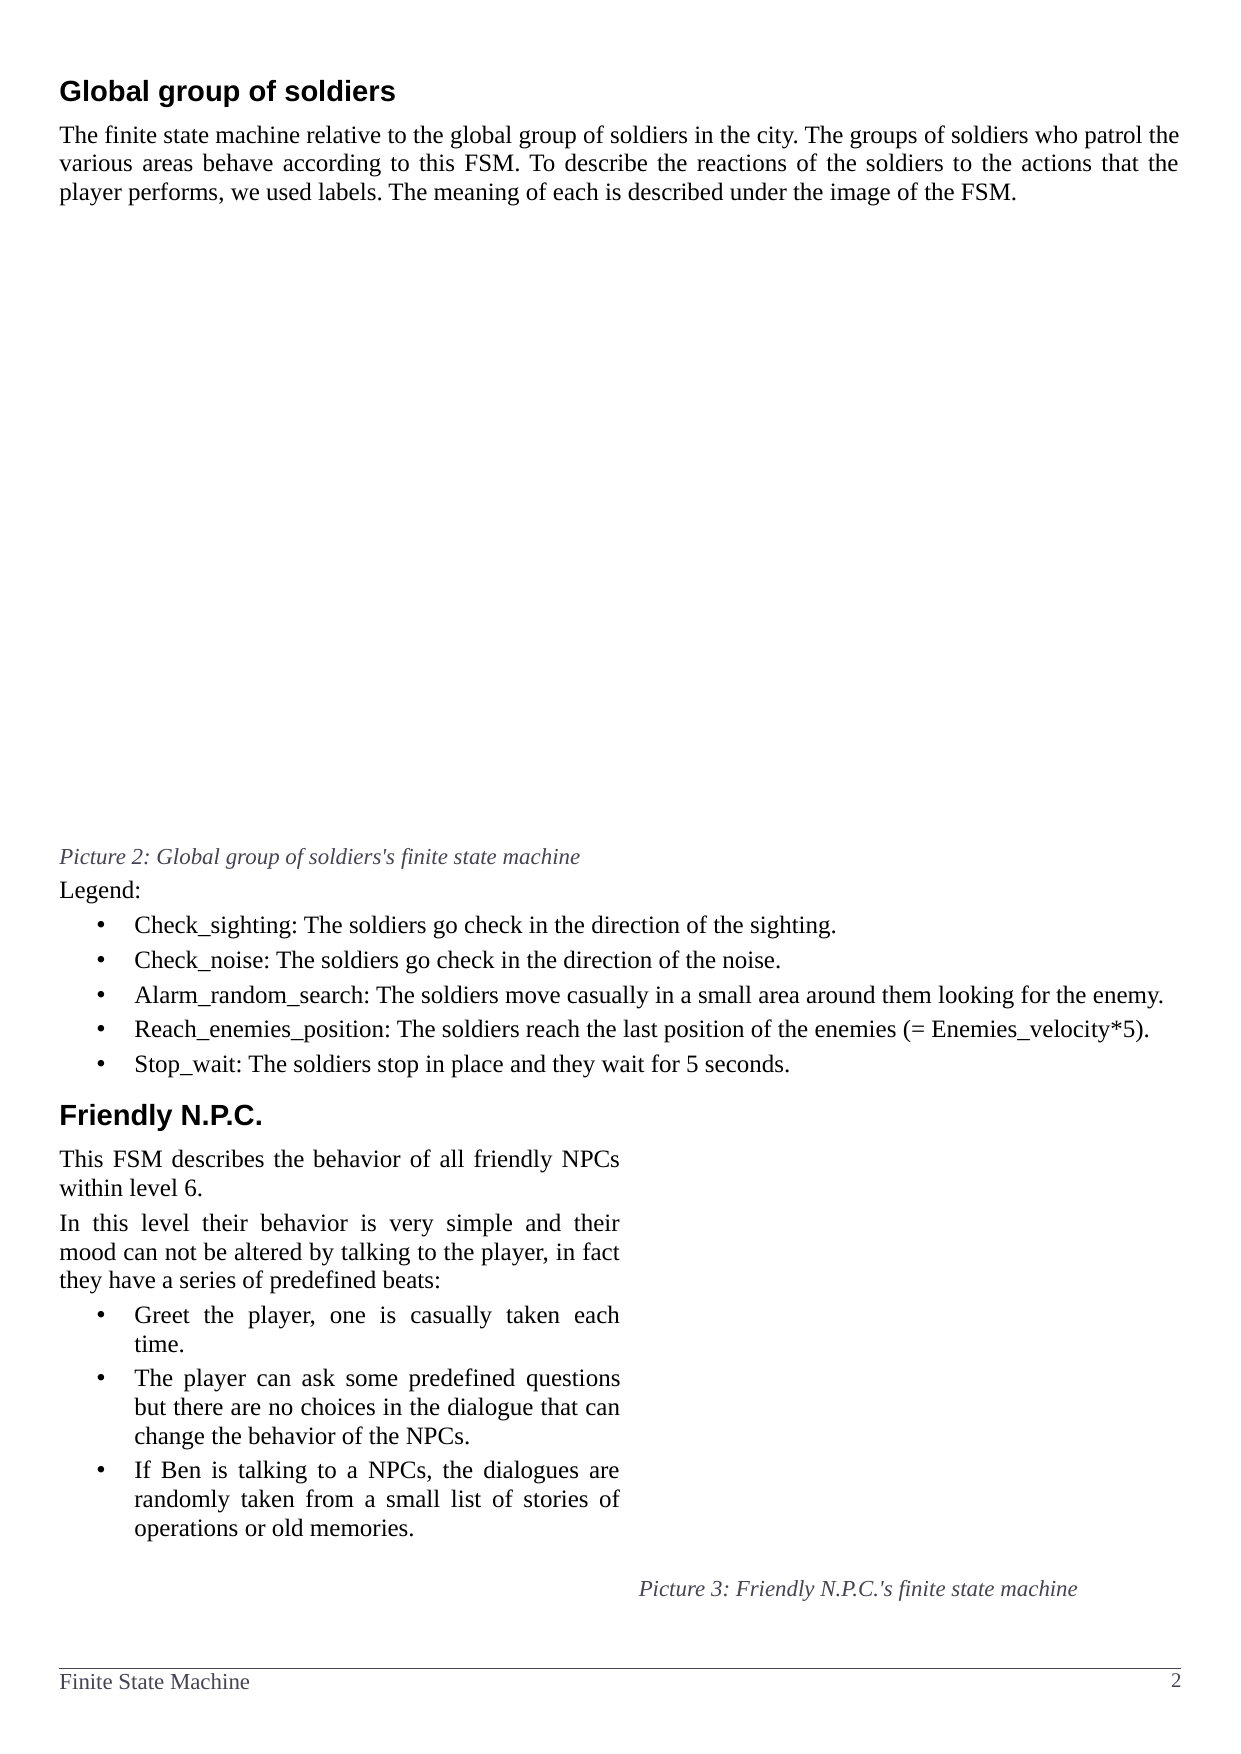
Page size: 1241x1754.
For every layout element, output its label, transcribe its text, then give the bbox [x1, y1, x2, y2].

subtitle Global group of soldiers [59, 74, 1181, 107]
list Check_sighting: The soldiers go check in the direction of the sighting. [97, 910, 1181, 939]
list Stop_wait: The soldiers stop in place and they wait for 5 seconds. [97, 1049, 1181, 1078]
list Reach_enemies_position: The soldiers reach the last position of the enemies (= Enemies_velocity*5). [97, 1014, 1181, 1043]
list Check_noise: The soldiers go check in the direction of the noise. [97, 945, 1181, 974]
text Picture 2: Global group of soldiers's finite state machine [59, 224, 1181, 870]
list Alarm_random_search: The soldiers move casually in a small area around them looking for the enemy. [97, 980, 1181, 1008]
text In this level their behavior is very simple and their mood can not be altered by talking to the player, in fact they have a series of predefined beats: [59, 1208, 638, 1294]
list The player can ask some predefined questions but there are no choices in the dialogue that can change the behavior of the NPCs. [97, 1363, 638, 1450]
text Legend: [59, 876, 1181, 904]
list If Ben is talking to a NPCs, the dialogues are randomly taken from a small list of stories of operations or old memories. [97, 1456, 638, 1542]
subtitle Friendly N.P.C. [59, 1098, 1181, 1132]
text This FSM describes the behavior of all friendly NPCs within level 6. [59, 1144, 1181, 1202]
list Greet the player, one is casually taken each time. [97, 1300, 638, 1357]
text Picture 3: Friendly N.P.C.'s finite state machine [638, 1157, 1181, 1602]
text The finite state machine relative to the global group of soldiers in the city. The groups of soldiers who patrol the various areas behave according to this FSM. To describe the reactions of the soldiers to the actions that the player performs, we used labels. The meaning of each is described under the image of the FSM. [59, 120, 1181, 206]
